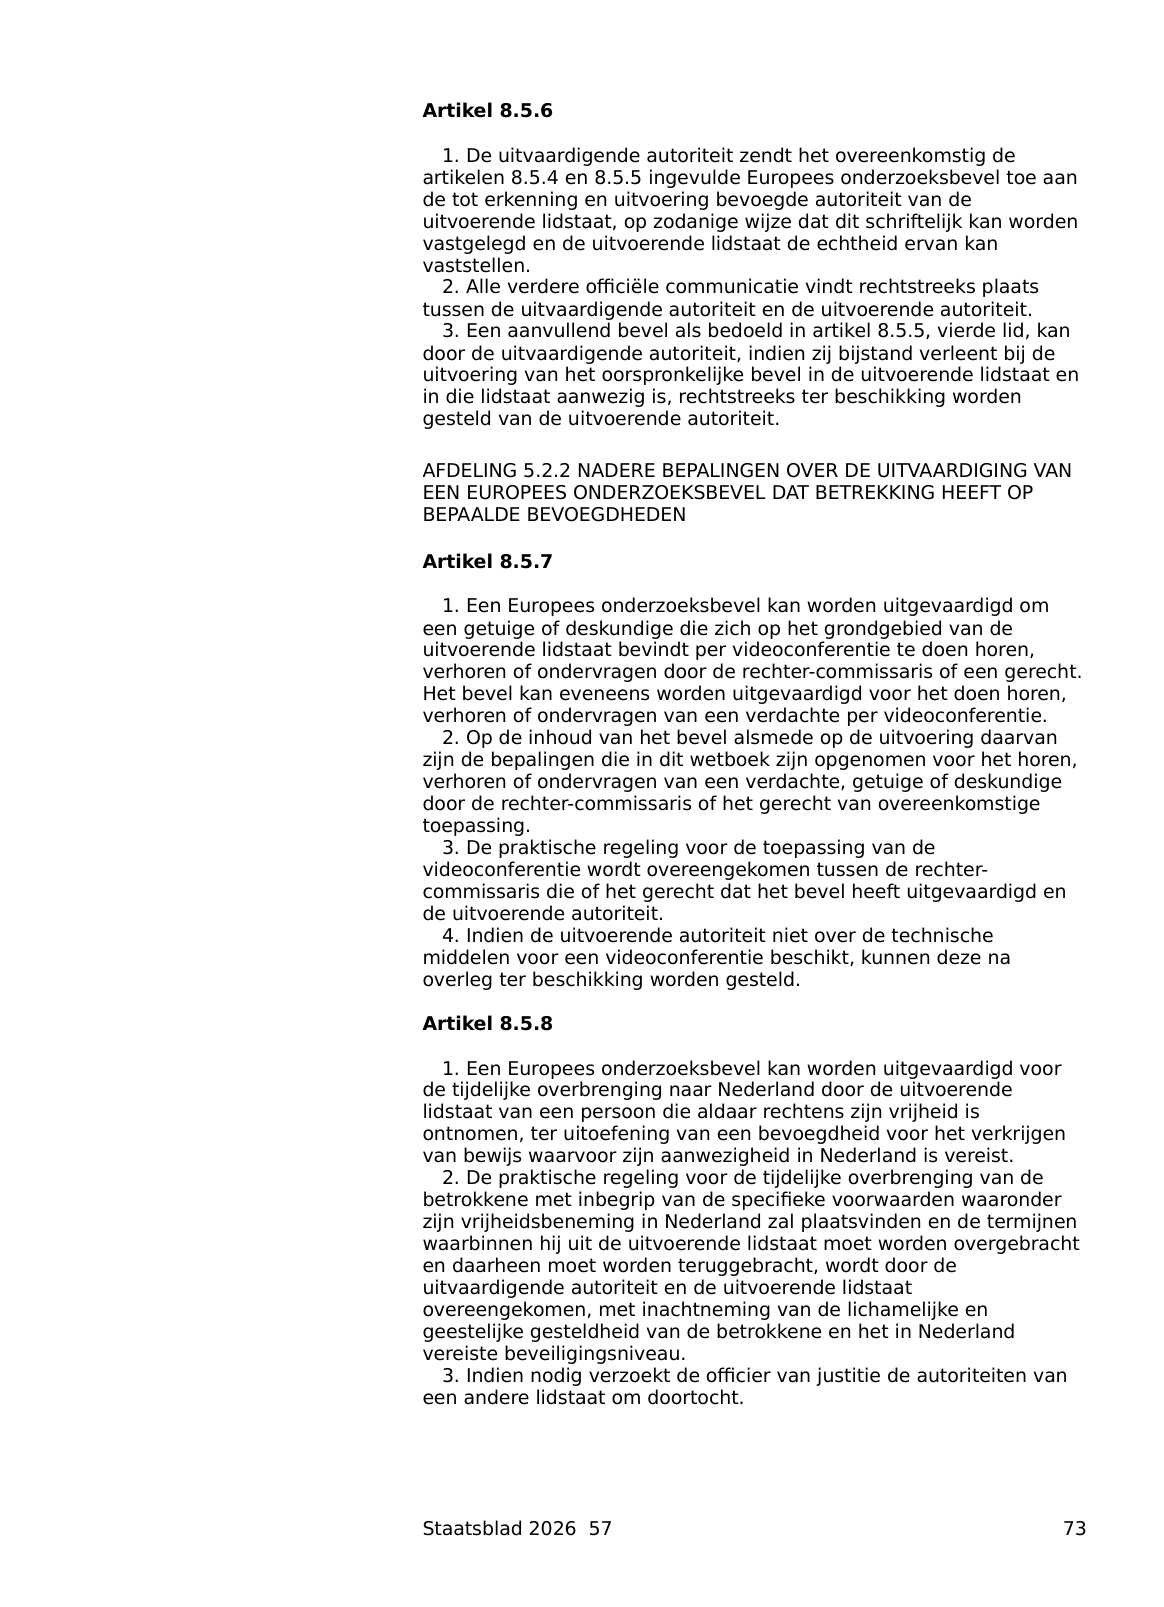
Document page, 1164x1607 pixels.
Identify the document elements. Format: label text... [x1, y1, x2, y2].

text 3. Indien nodig verzoekt de officier van justitie de autoriteiten van een andere lidstaat om doortocht. [422, 1365, 1087, 1409]
subtitle Artikel 8.5.6 [422, 100, 1087, 122]
subtitle AFDELING 5.2.2 NADERE BEPALINGEN OVER DE UITVAARDIGING VAN EEN EUROPEES ONDERZOEKSBEVEL DAT BETREKKING HEEFT OP BEPAALDE BEVOEGDHEDEN [422, 460, 1087, 526]
text 1. De uitvaardigende autoriteit zendt het overeenkomstig de artikelen 8.5.4 en 8.5.5 ingevulde Europees onderzoeksbevel toe aan de tot erkenning en uitvoering bevoegde autoriteit van de uitvoerende lidstaat, op zodanige wijze dat dit schriftelijk kan worden vastgelegd en de uitvoerende lidstaat de echtheid ervan kan vaststellen. [422, 144, 1087, 276]
text 3. Een aanvullend bevel als bedoeld in artikel 8.5.5, vierde lid, kan door de uitvaardigende autoriteit, indien zij bijstand verleent bij de uitvoering van het oorspronkelijke bevel in de uitvoerende lidstaat en in die lidstaat aanwezig is, rechtstreeks ter beschikking worden gesteld van de uitvoerende autoriteit. [422, 320, 1087, 430]
text 1. Een Europees onderzoeksbevel kan worden uitgevaardigd om een getuige of deskundige die zich op het grondgebied van de uitvoerende lidstaat bevindt per videoconferentie te doen horen, verhoren of ondervragen door de rechter-commissaris of een gerecht. Het bevel kan eveneens worden uitgevaardigd voor het doen horen, verhoren of ondervragen van een verdachte per videoconferentie. [422, 595, 1087, 727]
text 2. Op de inhoud van het bevel alsmede op de uitvoering daarvan zijn de bepalingen die in dit wetboek zijn opgenomen voor het horen, verhoren of ondervragen van een verdachte, getuige of deskundige door de rechter-commissaris of het gerecht van overeenkomstige toepassing. [422, 727, 1087, 837]
text 4. Indien de uitvoerende autoriteit niet over de technische middelen voor een videoconferentie beschikt, kunnen deze na overleg ter beschikking worden gesteld. [422, 925, 1087, 991]
text 2. Alle verdere officiële communicatie vindt rechtstreeks plaats tussen de uitvaardigende autoriteit en de uitvoerende autoriteit. [422, 276, 1087, 320]
text 3. De praktische regeling voor de toepassing van de videoconferentie wordt overeengekomen tussen de rechter-commissaris die of het gerecht dat het bevel heeft uitgevaardigd en de uitvoerende autoriteit. [422, 837, 1087, 925]
text 1. Een Europees onderzoeksbevel kan worden uitgevaardigd voor de tijdelijke overbrenging naar Nederland door de uitvoerende lidstaat van een persoon die aldaar rechtens zijn vrijheid is ontnomen, ter uitoefening van een bevoegdheid voor het verkrijgen van bewijs waarvoor zijn aanwezigheid in Nederland is vereist. [422, 1057, 1087, 1167]
text 2. De praktische regeling voor de tijdelijke overbrenging van de betrokkene met inbegrip van de specifieke voorwaarden waaronder zijn vrijheidsbeneming in Nederland zal plaatsvinden en de termijnen waarbinnen hij uit de uitvoerende lidstaat moet worden overgebracht en daarheen moet worden teruggebracht, wordt door de uitvaardigende autoriteit en de uitvoerende lidstaat overeengekomen, met inachtneming van de lichamelijke en geestelijke gesteldheid van de betrokkene en het in Nederland vereiste beveiligingsniveau. [422, 1167, 1087, 1365]
subtitle Artikel 8.5.8 [422, 1013, 1087, 1035]
subtitle Artikel 8.5.7 [422, 551, 1087, 573]
